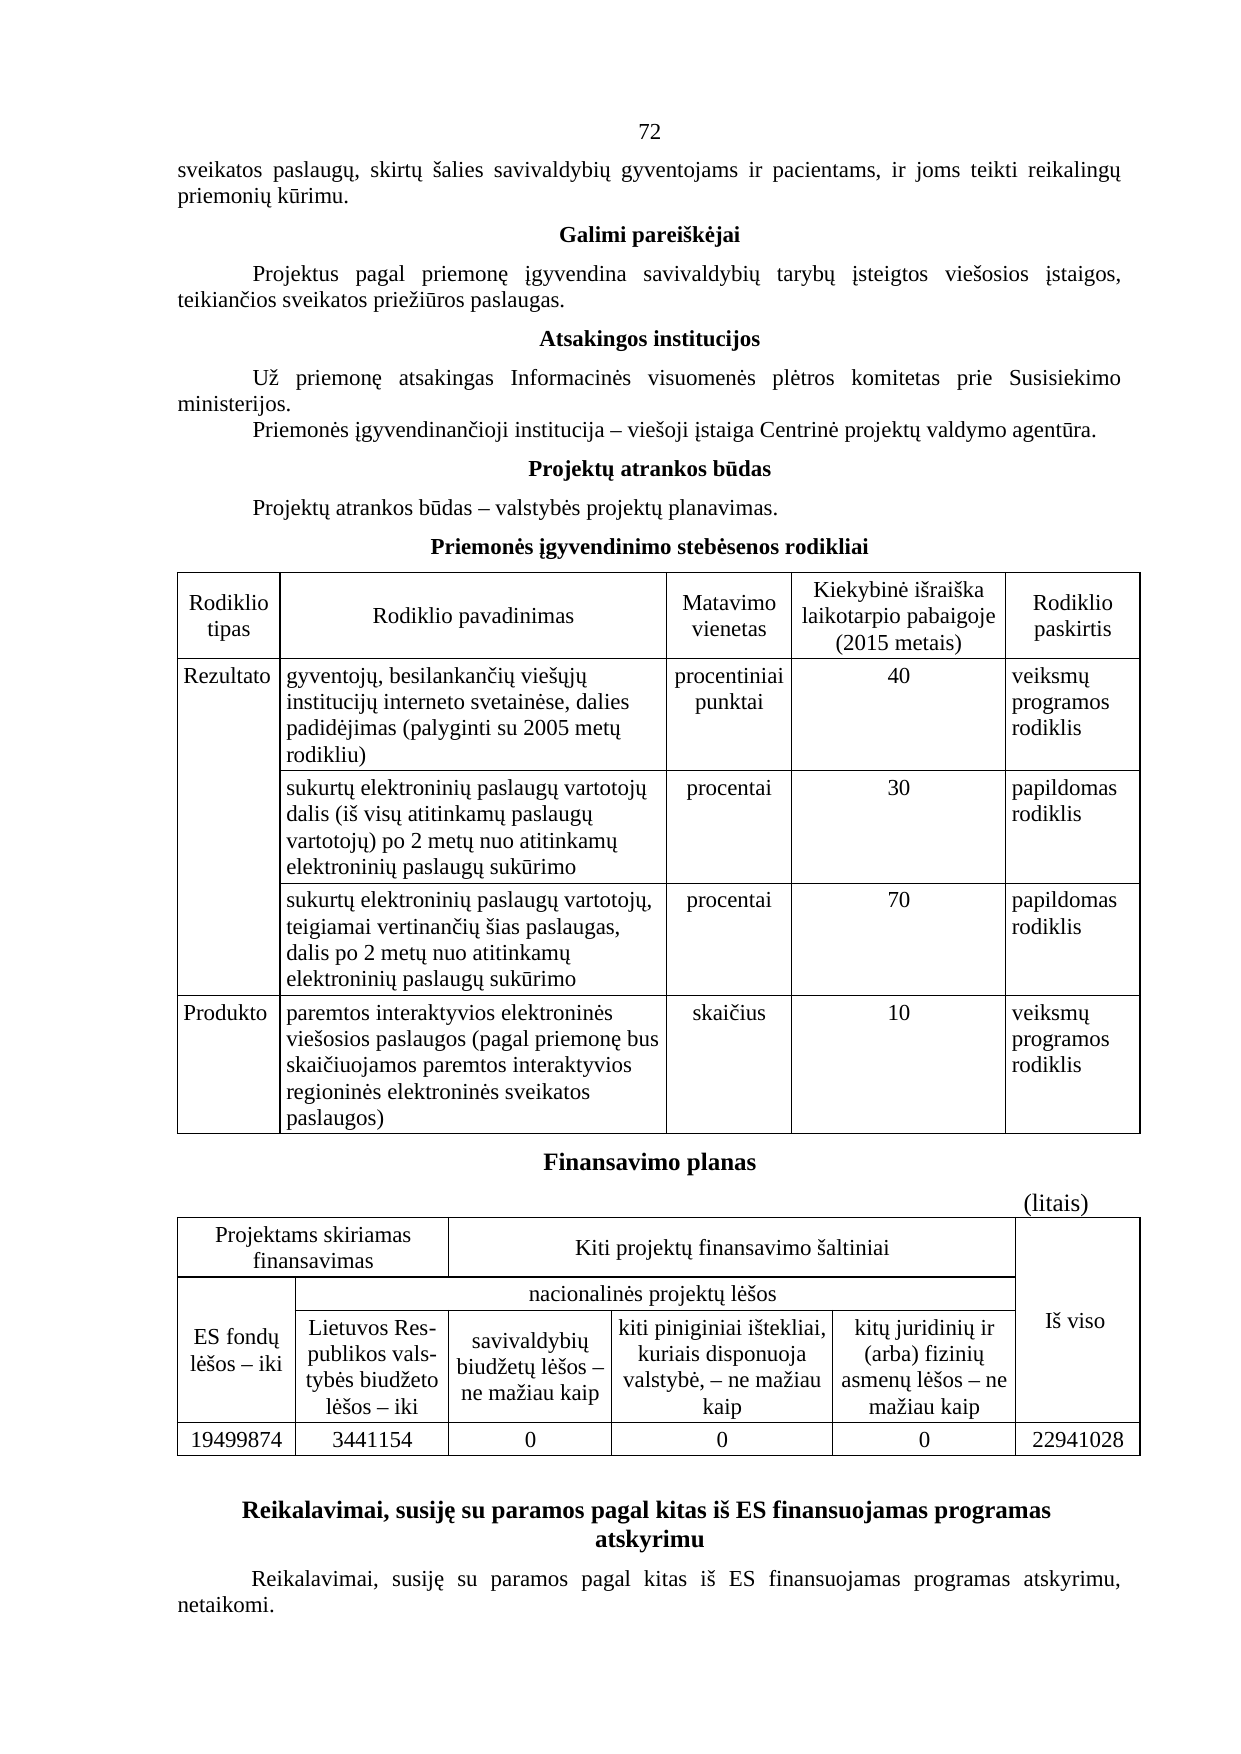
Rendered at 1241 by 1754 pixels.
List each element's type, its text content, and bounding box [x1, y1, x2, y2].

table_cell 0 [449, 1423, 611, 1455]
table_cell savivaldybių biudžetų lėšos – ne mažiau kaip [449, 1311, 611, 1422]
table_cell 22941028 [1016, 1423, 1139, 1455]
table_header Rodiklio tipas [178, 573, 279, 658]
table_cell procentai [667, 771, 791, 882]
table_header Kiti projektų finansavimo šaltiniai [449, 1218, 1015, 1276]
table_cell sukurtų elektroninių paslaugų vartotojų dalis (iš visų atitinkamų paslaugų vartotojų) po 2 metų nuo atitinkamų elektroninių paslaugų sukūrimo [281, 771, 666, 882]
table_cell procentiniai punktai [667, 659, 791, 770]
table_cell sukurtų elektroninių paslaugų vartotojų, teigiamai vertinančių šias paslaugas, dalis po 2 metų nuo atitinkamų elektroninių paslaugų sukūrimo [281, 884, 666, 995]
table_cell 3441154 [296, 1423, 448, 1455]
table_cell 40 [792, 659, 1005, 770]
table_header Kiekybinė išraiška laikotarpio pabaigoje (2015 metais) [792, 573, 1005, 658]
table_cell 0 [833, 1423, 1015, 1455]
table_cell 0 [612, 1423, 832, 1455]
text Projektų atrankos būdas [177, 455, 1122, 482]
table_cell 70 [792, 884, 1005, 995]
text Projektų atrankos būdas – valstybės projektų planavimas. [177, 494, 1122, 521]
table_header Rodiklio paskirtis [1006, 573, 1139, 658]
table_cell papildomas rodiklis [1006, 771, 1139, 882]
text Galimi pareiškėjai [177, 221, 1122, 247]
text Finansavimo planas [177, 1147, 1122, 1176]
table_cell Rezultato [178, 659, 279, 995]
table_cell papildomas rodiklis [1006, 884, 1139, 995]
text Priemonės įgyvendinančioji institucija – viešoji įstaiga Centrinė projektų valdymo agentūra. [177, 416, 1122, 443]
table_header Iš viso [1016, 1218, 1139, 1422]
list Projektus pagal priemonę įgyvendina savivaldybių tarybų įsteigtos viešosios įstaigos, teikiančios sveikatos priežiūros paslaugas. [177, 260, 1122, 312]
text Priemonės įgyvendinimo stebėsenos rodikliai [177, 533, 1122, 559]
text Reikalavimai, susiję su paramos pagal kitas iš ES finansuojamas programas atskyrimu, netaikomi. [177, 1565, 1122, 1618]
text Už priemonę atsakingas Informacinės visuomenės plėtros komitetas prie Susisiekimo ministerijos. [177, 364, 1122, 416]
table_cell Produkto [178, 996, 279, 1133]
table_header Projektams skiriamas finansavimas [178, 1218, 448, 1276]
table_cell 30 [792, 771, 1005, 882]
table_cell kitų juridinių ir (arba) fizinių asmenų lėšos – ne mažiau kaip [833, 1311, 1015, 1422]
table_header Rodiklio pavadinimas [281, 573, 666, 658]
text Reikalavimai, susiję su paramos pagal kitas iš ES finansuojamas programas atskyrimu [177, 1495, 1122, 1553]
table_cell procentai [667, 884, 791, 995]
table_cell 19499874 [178, 1423, 295, 1455]
list sveikatos paslaugų, skirtų šalies savivaldybių gyventojams ir pacientams, ir joms teikti reikalingų priemonių kūrimu. [177, 156, 1122, 208]
table_cell paremtos interaktyvios elektroninės viešosios paslaugos (pagal priemonę bus skaičiuojamos paremtos interaktyvios regioninės elektroninės sveikatos paslaugos) [281, 996, 666, 1133]
text Atsakingos institucijos [177, 325, 1122, 351]
table_cell gyventojų, besilankančių viešųjų institucijų interneto svetainėse, dalies padidėjimas (palyginti su 2005 metų rodikliu) [281, 659, 666, 770]
table_cell nacionalinės projektų lėšos [296, 1278, 1015, 1310]
table_cell veiksmų programos rodiklis [1006, 659, 1139, 770]
text (litais) [177, 1188, 1088, 1217]
table_header Matavimo vienetas [667, 573, 791, 658]
table_cell ES fondų lėšos – iki [178, 1278, 295, 1422]
table_cell veiksmų programos rodiklis [1006, 996, 1139, 1133]
table_cell kiti piniginiai ištekliai, kuriais disponuoja valstybė, – ne mažiau kaip [612, 1311, 832, 1422]
table_cell 10 [792, 996, 1005, 1133]
table_cell Lietuvos Res­publikos vals­tybės biudžeto lėšos – iki [296, 1311, 448, 1422]
table_cell skaičius [667, 996, 791, 1133]
